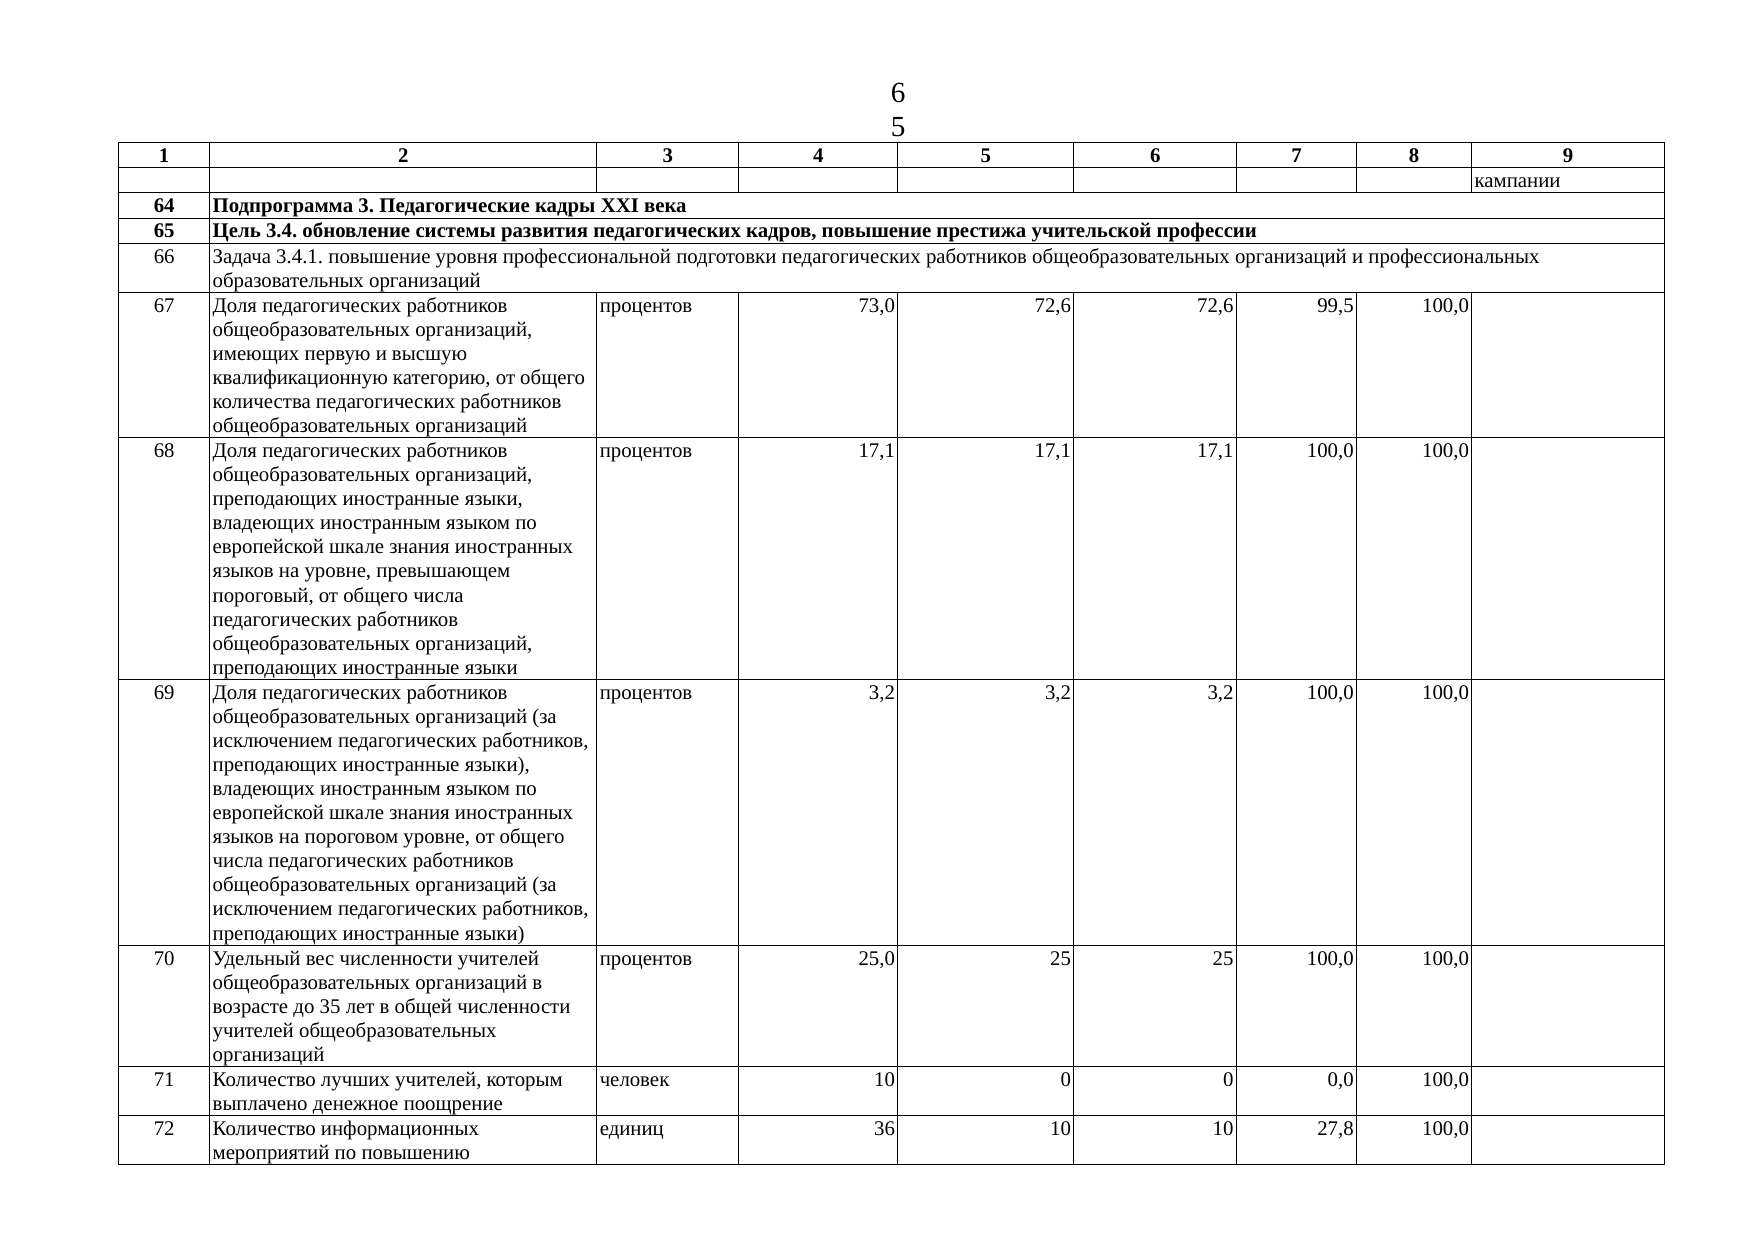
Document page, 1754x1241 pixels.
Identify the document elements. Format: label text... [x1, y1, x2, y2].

table_cell 10 [1074, 1116, 1236, 1164]
table_cell 25 [1074, 946, 1236, 1066]
table_cell Доля педагогических работников общеобразовательных организаций (за исключением педагогических работников, преподающих иностранные языки), владеющих иностранным языком по европейской шкале знания иностранных языков на пороговом уровне, от общего числа педагогических работников общеобразовательных организаций (за исключением педагогических работников, преподающих иностранные языки) [210, 680, 596, 944]
table_cell 100,0 [1357, 680, 1471, 944]
table_header 6 [1074, 143, 1236, 167]
table_cell 0 [1074, 1067, 1236, 1115]
table_cell 0,0 [1237, 1067, 1356, 1115]
table_cell [1472, 293, 1664, 437]
table_cell Доля педагогических работников общеобразовательных организаций, преподающих иностранные языки, владеющих иностранным языком по европейской шкале знания иностранных языков на уровне, превышающем пороговый, от общего числа педагогических работников общеобразовательных организаций, преподающих иностранные языки [210, 438, 596, 679]
table_cell 64 [119, 193, 209, 217]
table_cell 100,0 [1237, 680, 1356, 944]
table_cell 67 [119, 293, 209, 437]
table_header 2 [210, 143, 596, 167]
table_header 3 [597, 143, 738, 167]
table_cell Задача 3.4.1. повышение уровня профессиональной подготовки педагогических работников общеобразовательных организаций и профессиональных образовательных организаций [210, 244, 1664, 292]
table_cell Цель 3.4. обновление системы развития педагогических кадров, повышение престижа учительской профессии [210, 219, 1664, 242]
table_cell 66 [119, 244, 209, 292]
table_header 9 [1472, 143, 1664, 167]
table_cell [1074, 168, 1236, 192]
table_cell 100,0 [1237, 438, 1356, 679]
table_cell 71 [119, 1067, 209, 1115]
table_cell 72 [119, 1116, 209, 1164]
table_cell [1472, 1116, 1664, 1164]
table_cell 100,0 [1237, 946, 1356, 1066]
table_cell 3,2 [898, 680, 1073, 944]
table_cell Количество лучших учителей, которым выплачено денежное поощрение [210, 1067, 596, 1115]
table_header 8 [1357, 143, 1471, 167]
table_cell 100,0 [1357, 293, 1471, 437]
table_cell 25 [898, 946, 1073, 1066]
table_cell процентов [597, 680, 738, 944]
table_cell Удельный вес численности учителей общеобразовательных организаций в возрасте до 35 лет в общей численности учителей общеобразовательных организаций [210, 946, 596, 1066]
table_cell кампании [1472, 168, 1664, 192]
table_cell 68 [119, 438, 209, 679]
table_cell [898, 168, 1073, 192]
table_cell [210, 168, 596, 192]
table_cell [1237, 168, 1356, 192]
table_cell 70 [119, 946, 209, 1066]
table_cell процентов [597, 946, 738, 1066]
table_cell 36 [739, 1116, 897, 1164]
table_cell 65 [119, 219, 209, 242]
table_cell человек [597, 1067, 738, 1115]
table_cell 10 [739, 1067, 897, 1115]
table_cell 17,1 [1074, 438, 1236, 679]
table_cell 99,5 [1237, 293, 1356, 437]
table_cell 25,0 [739, 946, 897, 1066]
table_cell 72,6 [1074, 293, 1236, 437]
table_cell [739, 168, 897, 192]
table_header 4 [739, 143, 897, 167]
table_cell 3,2 [1074, 680, 1236, 944]
table_cell [119, 168, 209, 192]
table_cell 100,0 [1357, 1116, 1471, 1164]
table_cell Количество информационных мероприятий по повышению [210, 1116, 596, 1164]
table_cell 100,0 [1357, 1067, 1471, 1115]
table_header 1 [119, 143, 209, 167]
table_header 5 [898, 143, 1073, 167]
table_cell 0 [898, 1067, 1073, 1115]
table_cell 27,8 [1237, 1116, 1356, 1164]
table_cell 100,0 [1357, 946, 1471, 1066]
table_cell [1472, 946, 1664, 1066]
table_cell [1472, 680, 1664, 944]
table_cell процентов [597, 293, 738, 437]
table_cell 73,0 [739, 293, 897, 437]
table_cell 72,6 [898, 293, 1073, 437]
table_cell 69 [119, 680, 209, 944]
table_header 7 [1237, 143, 1356, 167]
table_cell [1357, 168, 1471, 192]
table_cell 3,2 [739, 680, 897, 944]
table_cell 17,1 [739, 438, 897, 679]
table_cell процентов [597, 438, 738, 679]
table_cell Доля педагогических работников общеобразовательных организаций, имеющих первую и высшую квалификационную категорию, от общего количества педагогических работников общеобразовательных организаций [210, 293, 596, 437]
table_cell [597, 168, 738, 192]
table_cell 100,0 [1357, 438, 1471, 679]
table_cell единиц [597, 1116, 738, 1164]
table_cell Подпрограмма 3. Педагогические кадры XXI века [210, 193, 1664, 217]
table_cell 17,1 [898, 438, 1073, 679]
table_cell 10 [898, 1116, 1073, 1164]
table_cell [1472, 438, 1664, 679]
table_cell [1472, 1067, 1664, 1115]
